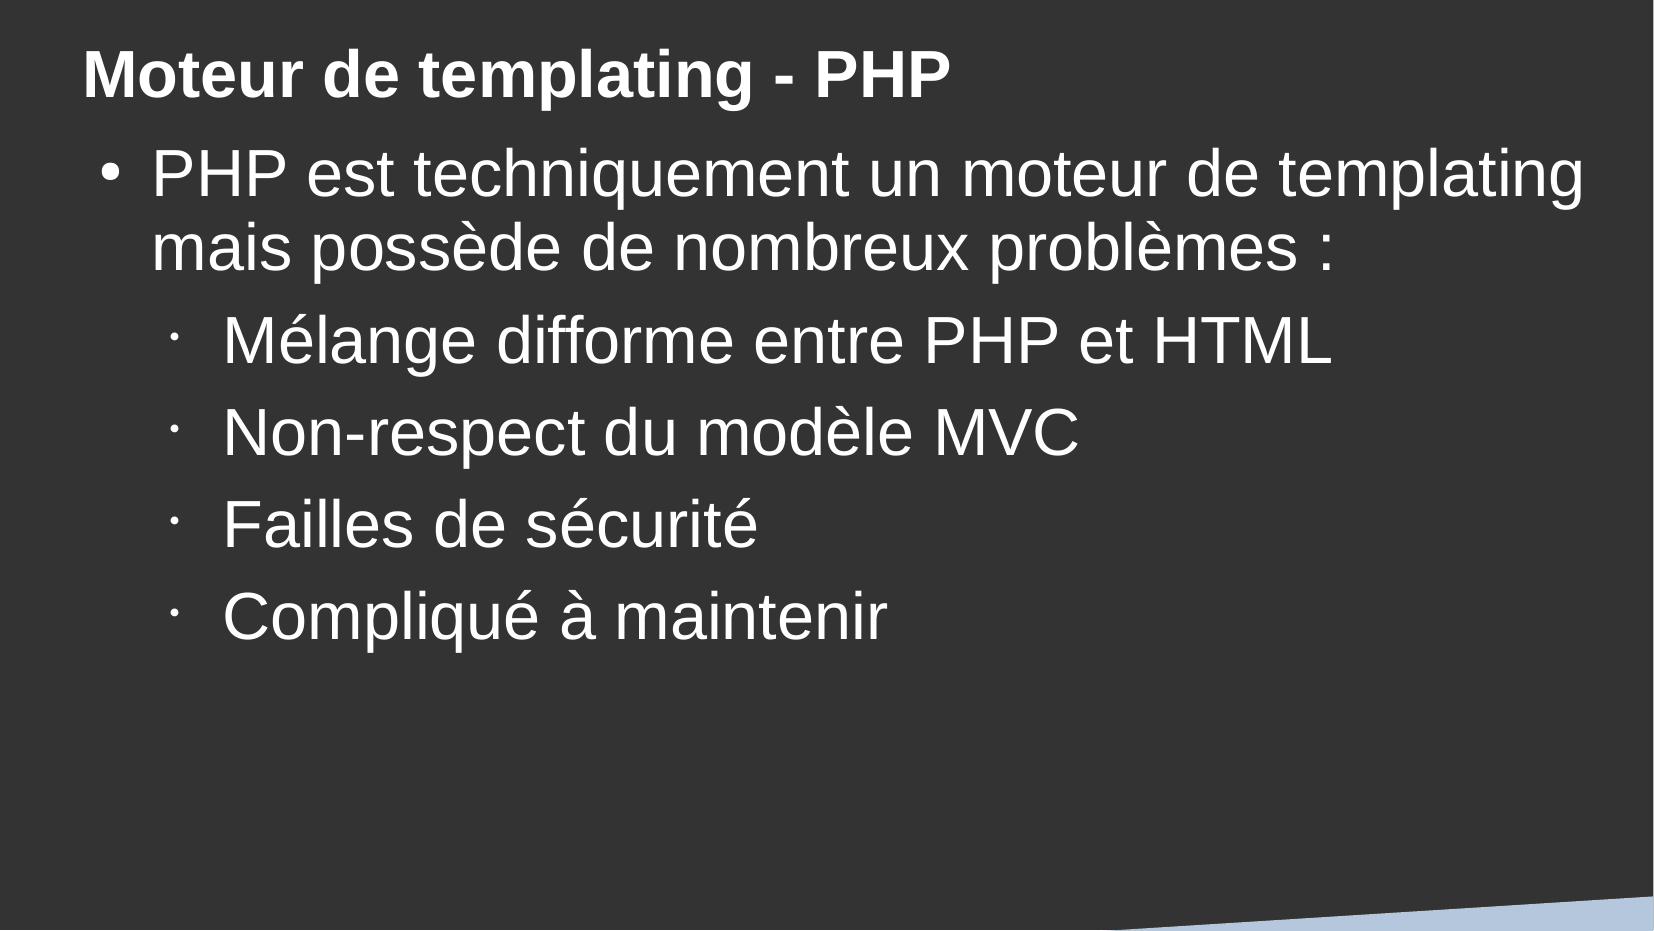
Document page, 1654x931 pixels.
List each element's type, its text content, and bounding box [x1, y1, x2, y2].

list PHP est techniquement un moteur de templating mais possède de nombreux problèmes : Mélange difforme entre PHP et HTML Non-respect du modèle MVC Failles de sécurité Compliqué à maintenir [80, 135, 1620, 886]
title Moteur de templating - PHP [82, 37, 1571, 114]
text_box [1102, 896, 1654, 931]
